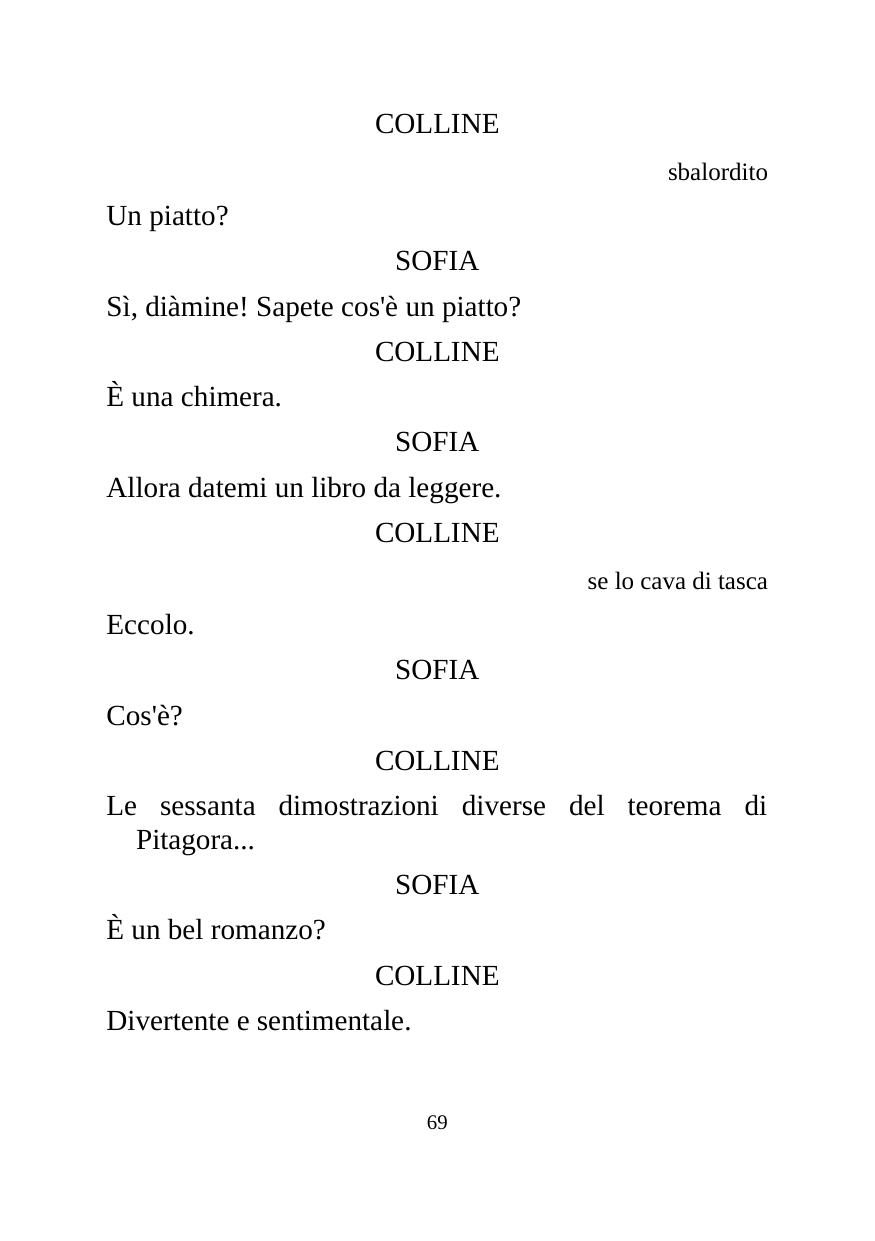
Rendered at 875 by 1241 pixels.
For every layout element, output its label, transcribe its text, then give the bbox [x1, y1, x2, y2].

text COLLINE [106, 334, 768, 367]
text COLLINE [106, 515, 768, 549]
text È una chimera. [106, 379, 768, 413]
text Eccolo. [106, 607, 768, 641]
text Cos'è? [106, 698, 768, 731]
text COLLINE [106, 958, 768, 991]
text Divertente e sentimentale. [106, 1003, 768, 1037]
text Le sessanta dimostrazioni diverse del teorema di Pitagora... [106, 788, 768, 855]
text SOFIA [106, 867, 768, 901]
text È un bel romanzo? [106, 912, 768, 946]
text COLLINE [106, 106, 768, 140]
text SOFIA [106, 652, 768, 686]
text Allora datemi un libro da leggere. [106, 470, 768, 503]
text SOFIA [106, 243, 768, 277]
text sbalordito [342, 157, 768, 186]
text Sì, diàmine! Sapete cos'è un piatto? [106, 289, 768, 322]
text Un piatto? [106, 198, 768, 232]
text SOFIA [106, 424, 768, 458]
text COLLINE [106, 743, 768, 776]
text se lo cava di tasca [342, 566, 768, 595]
